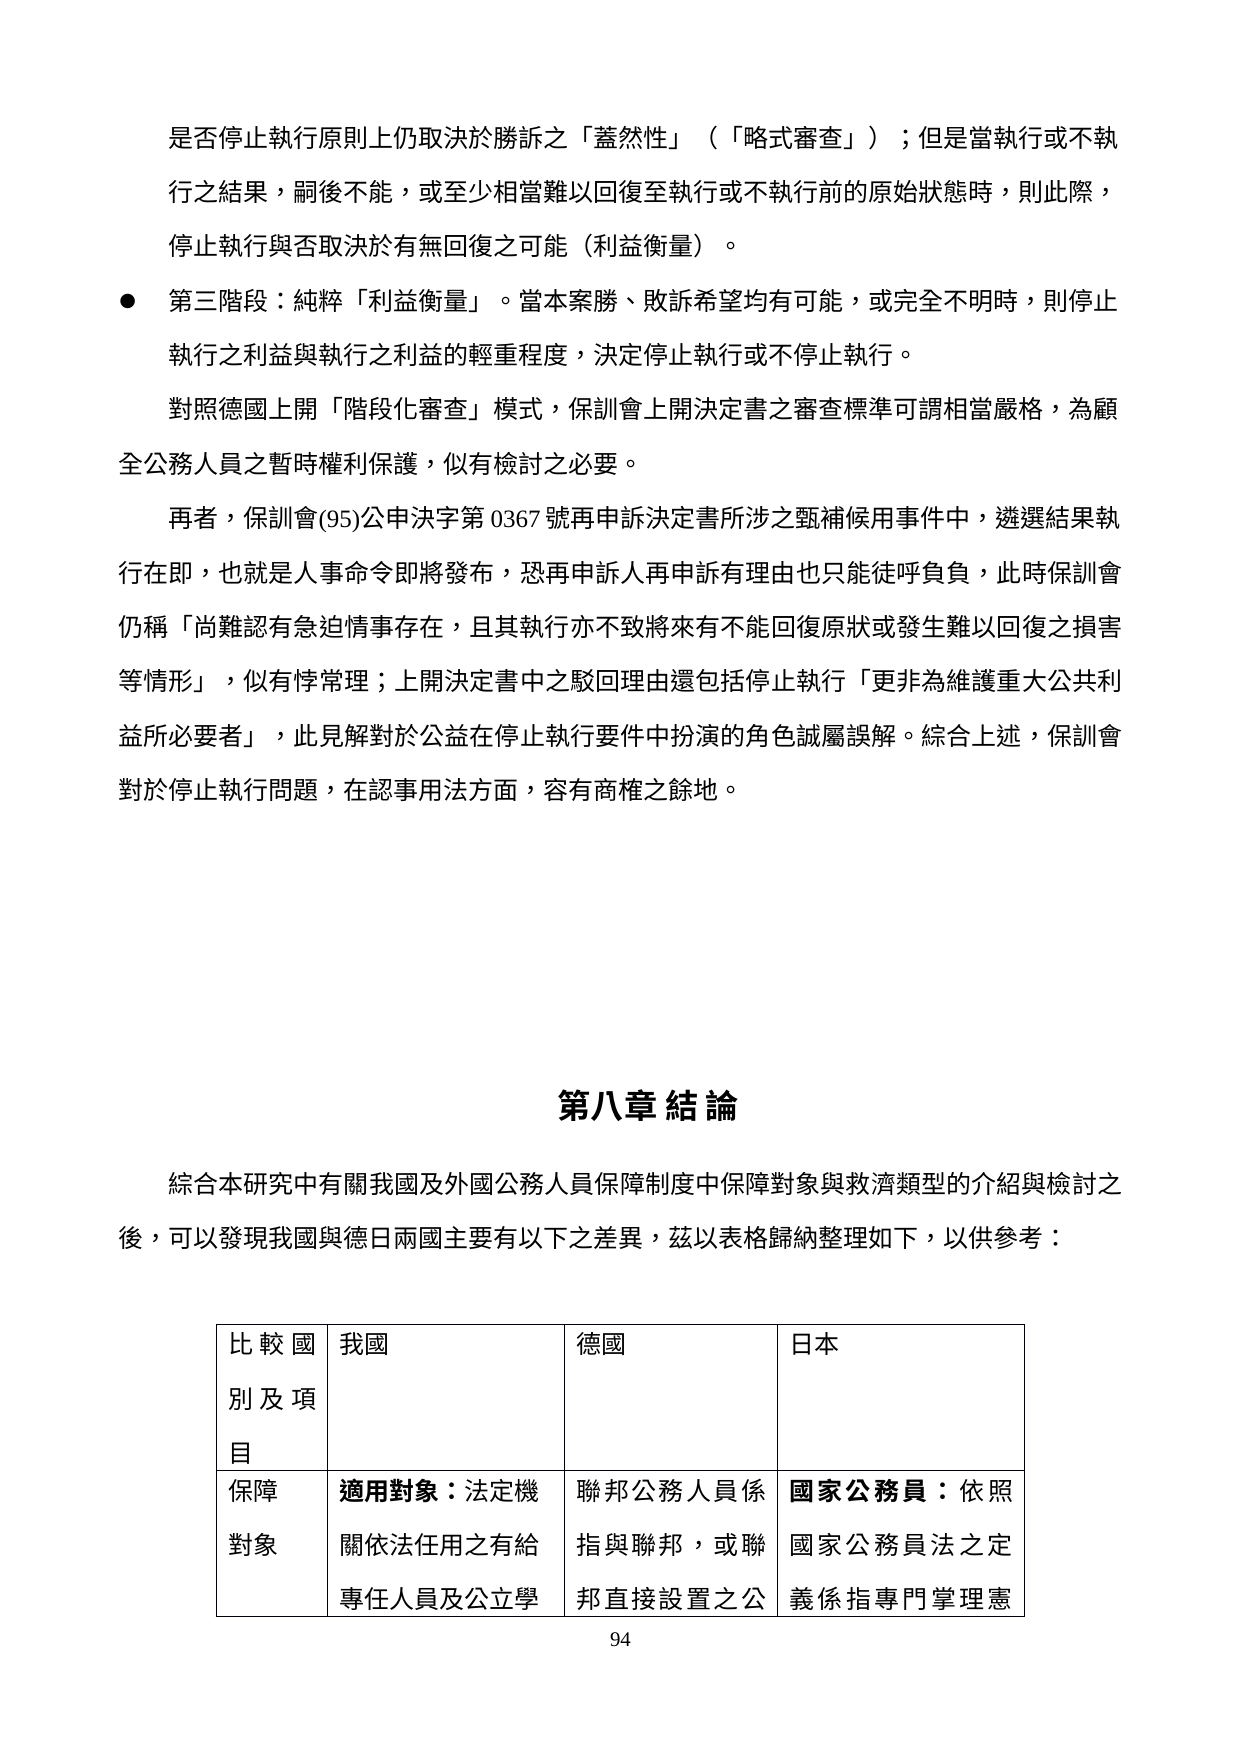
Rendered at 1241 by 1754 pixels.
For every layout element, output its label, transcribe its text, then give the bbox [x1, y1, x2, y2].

table_cell 聯邦公務人員係指與聯邦，或聯邦直接設置之公 [565, 1471, 777, 1616]
text 再者，保訓會(95)公申決字第0367號再申訴決定書所涉之甄補候用事件中，遴選結果執行在即，也就是人事命令即將發布，恐再申訴人再申訴有理由也只能徒呼負負，此時保訓會仍稱「尚難認有急迫情事存在，且其執行亦不致將來有不能回復原狀或發生難以回復之損害等情形」，似有悖常理；上開決定書中之駁回理由還包括停止執行「更非為維護重大公共利益所必要者」，此見解對於公益在停止執行要件中扮演的角色誠屬誤解。綜合上述，保訓會對於停止執行問題，在認事用法方面，容有商榷之餘地。 [118, 499, 1122, 807]
table_header 日本 [778, 1325, 1024, 1470]
list 第三階段：純粹「利益衡量」。當本案勝、敗訴希望均有可能，或完全不明時，則停止執行之利益與執行之利益的輕重程度，決定停止執行或不停止執行。 [118, 281, 1122, 372]
table_cell 保障 對象 [217, 1471, 327, 1616]
text 對照德國上開「階段化審查」模式，保訓會上開決定書之審查標準可謂相當嚴格，為顧全公務人員之暫時權利保護，似有檢討之必要。 [118, 390, 1122, 481]
table_header 我國 [328, 1325, 564, 1470]
table_header 比較國別及項目 [217, 1325, 327, 1470]
table_header 德國 [565, 1325, 777, 1470]
text 綜合本研究中有關我國及外國公務人員保障制度中保障對象與救濟類型的介紹與檢討之後，可以發現我國與德日兩國主要有以下之差異，茲以表格歸納整理如下，以供參考： [118, 1164, 1122, 1255]
table_cell 國家公務員：依照國家公務員法之定義係指專門掌理憲 [778, 1471, 1024, 1616]
text 第八章 結 論 [174, 1079, 1122, 1128]
table_cell 適用對象：法定機關依法任用之有給專任人員及公立學 [328, 1471, 564, 1616]
list 是否停止執行原則上仍取決於勝訴之「蓋然性」（「略式審查」）；但是當執行或不執行之結果，嗣後不能，或至少相當難以回復至執行或不執行前的原始狀態時，則此際，停止執行與否取決於有無回復之可能（利益衡量）。 [118, 118, 1122, 263]
